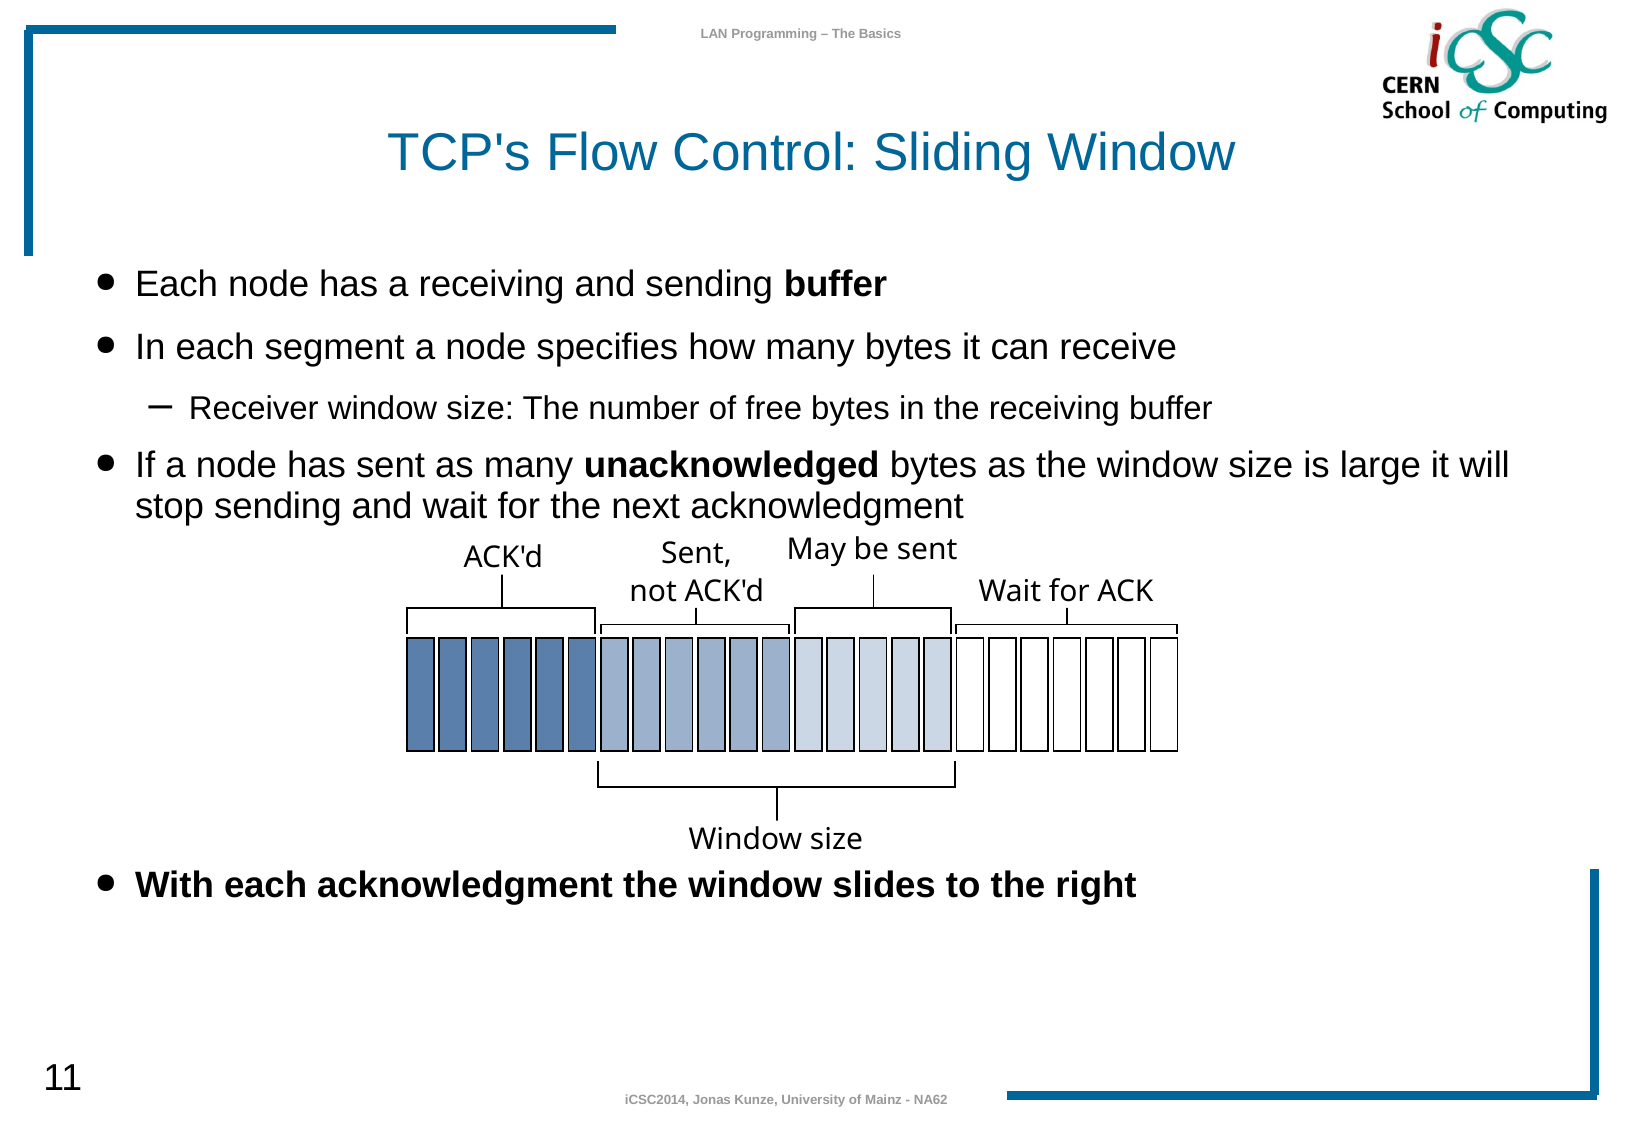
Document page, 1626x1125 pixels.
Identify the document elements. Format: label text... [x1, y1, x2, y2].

title TCP's Flow Control: Sliding Window [81, 44, 1544, 233]
picture [405, 506, 1180, 854]
list Each node has a receiving and sending buffer In each segment a node specifies how many bytes it can receive Receiver window size: The number of free bytes in the receiving buffer If a node has sent as many unacknowledged bytes as the window size is large it will stop sending and wait for the next acknowledgment With each acknowledgment the window slides to the right [81, 263, 1544, 916]
picture [1381, 8, 1608, 125]
